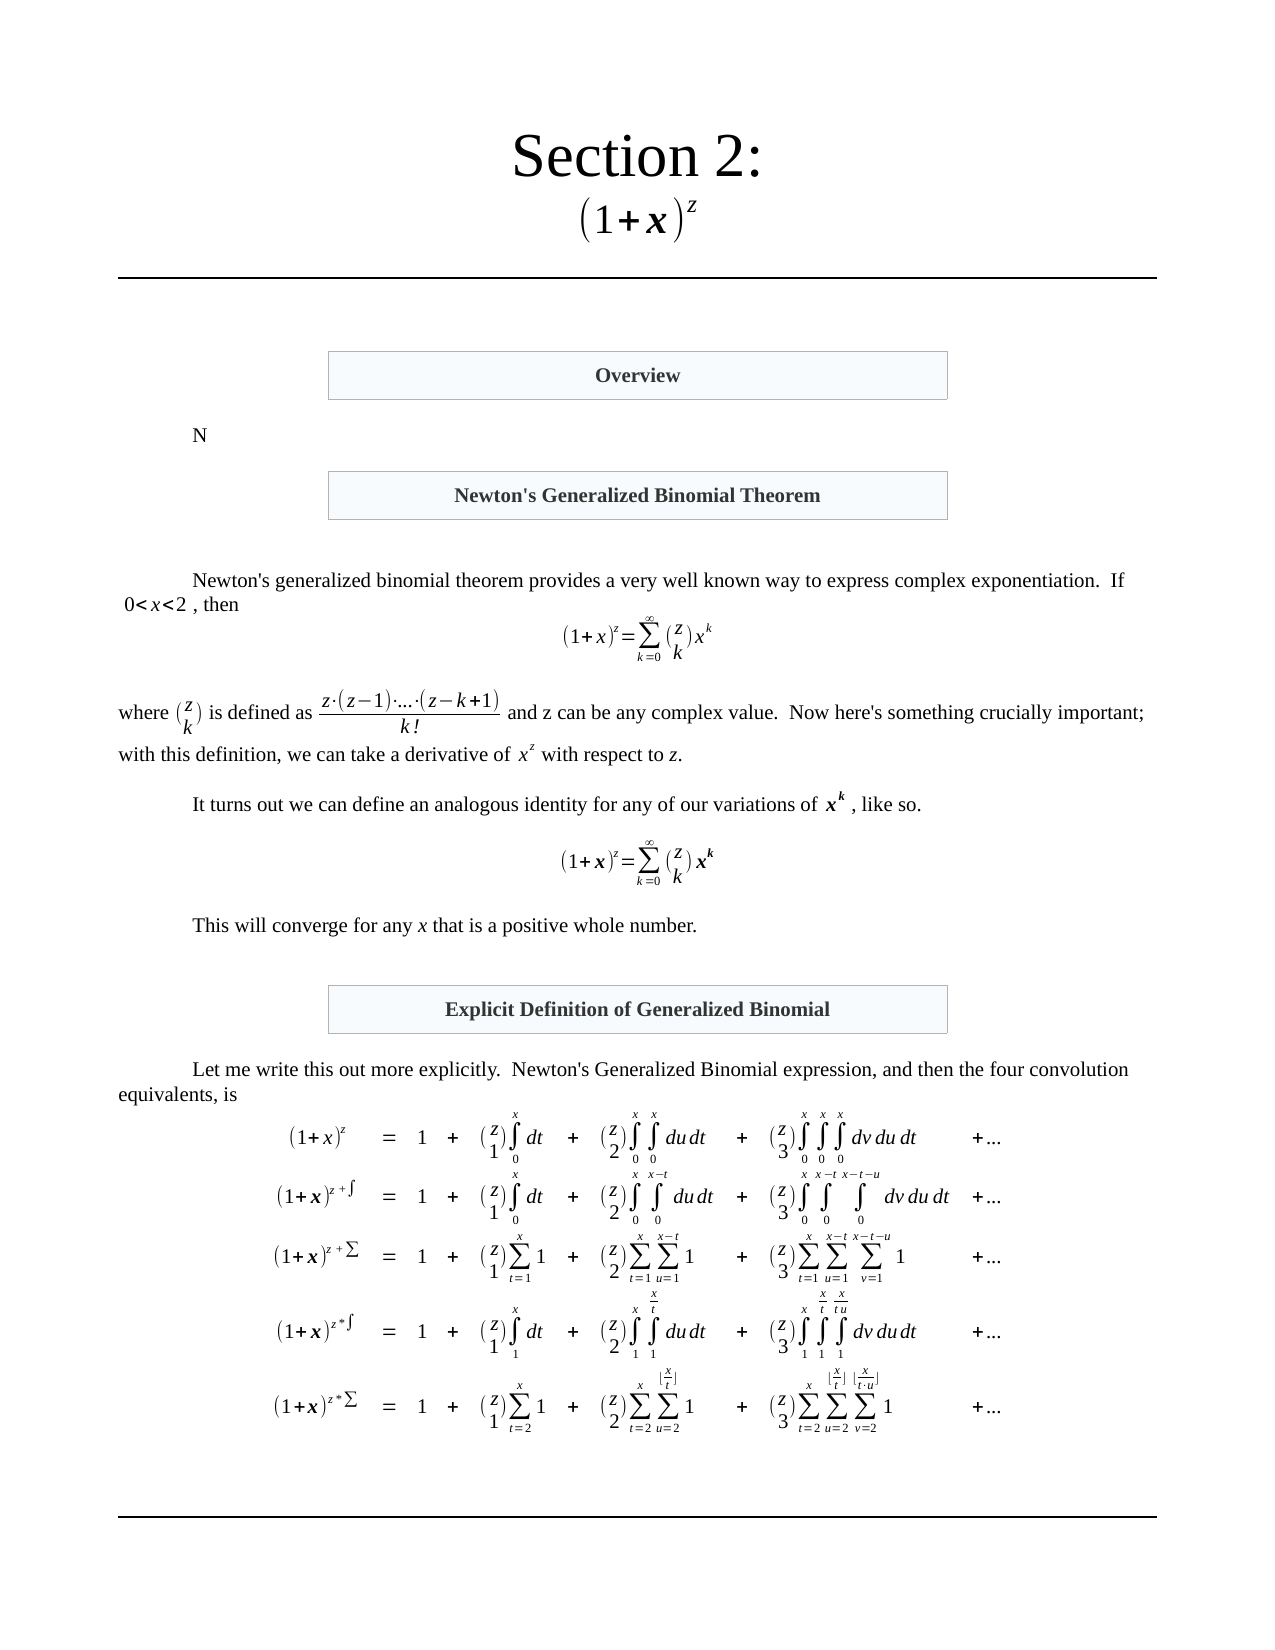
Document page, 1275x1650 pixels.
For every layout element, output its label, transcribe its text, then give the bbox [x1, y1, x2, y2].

text This will converge for any x that is a positive whole number. [118, 913, 1157, 937]
text Overview [329, 352, 947, 399]
text It turns out we can define an analogous identity for any of our variations of, like so. [118, 790, 1157, 816]
text Explicit Definition of Generalized Binomial [329, 986, 947, 1033]
text Let me write this out more explicitly. Newton's Generalized Binomial expression, and then the four convolution equivalents, is [118, 1057, 1157, 1106]
text Newton's Generalized Binomial Theorem [329, 472, 947, 519]
text Newton's generalized binomial theorem provides a very well known way to express complex exponentiation. If, then [118, 568, 1157, 616]
text whereis defined asand z can be any complex value. Now here's something crucially important; with this definition, we can take a derivative ofwith respect to z. [118, 688, 1157, 766]
text N [118, 423, 1157, 447]
text Section 2: [118, 118, 1157, 190]
